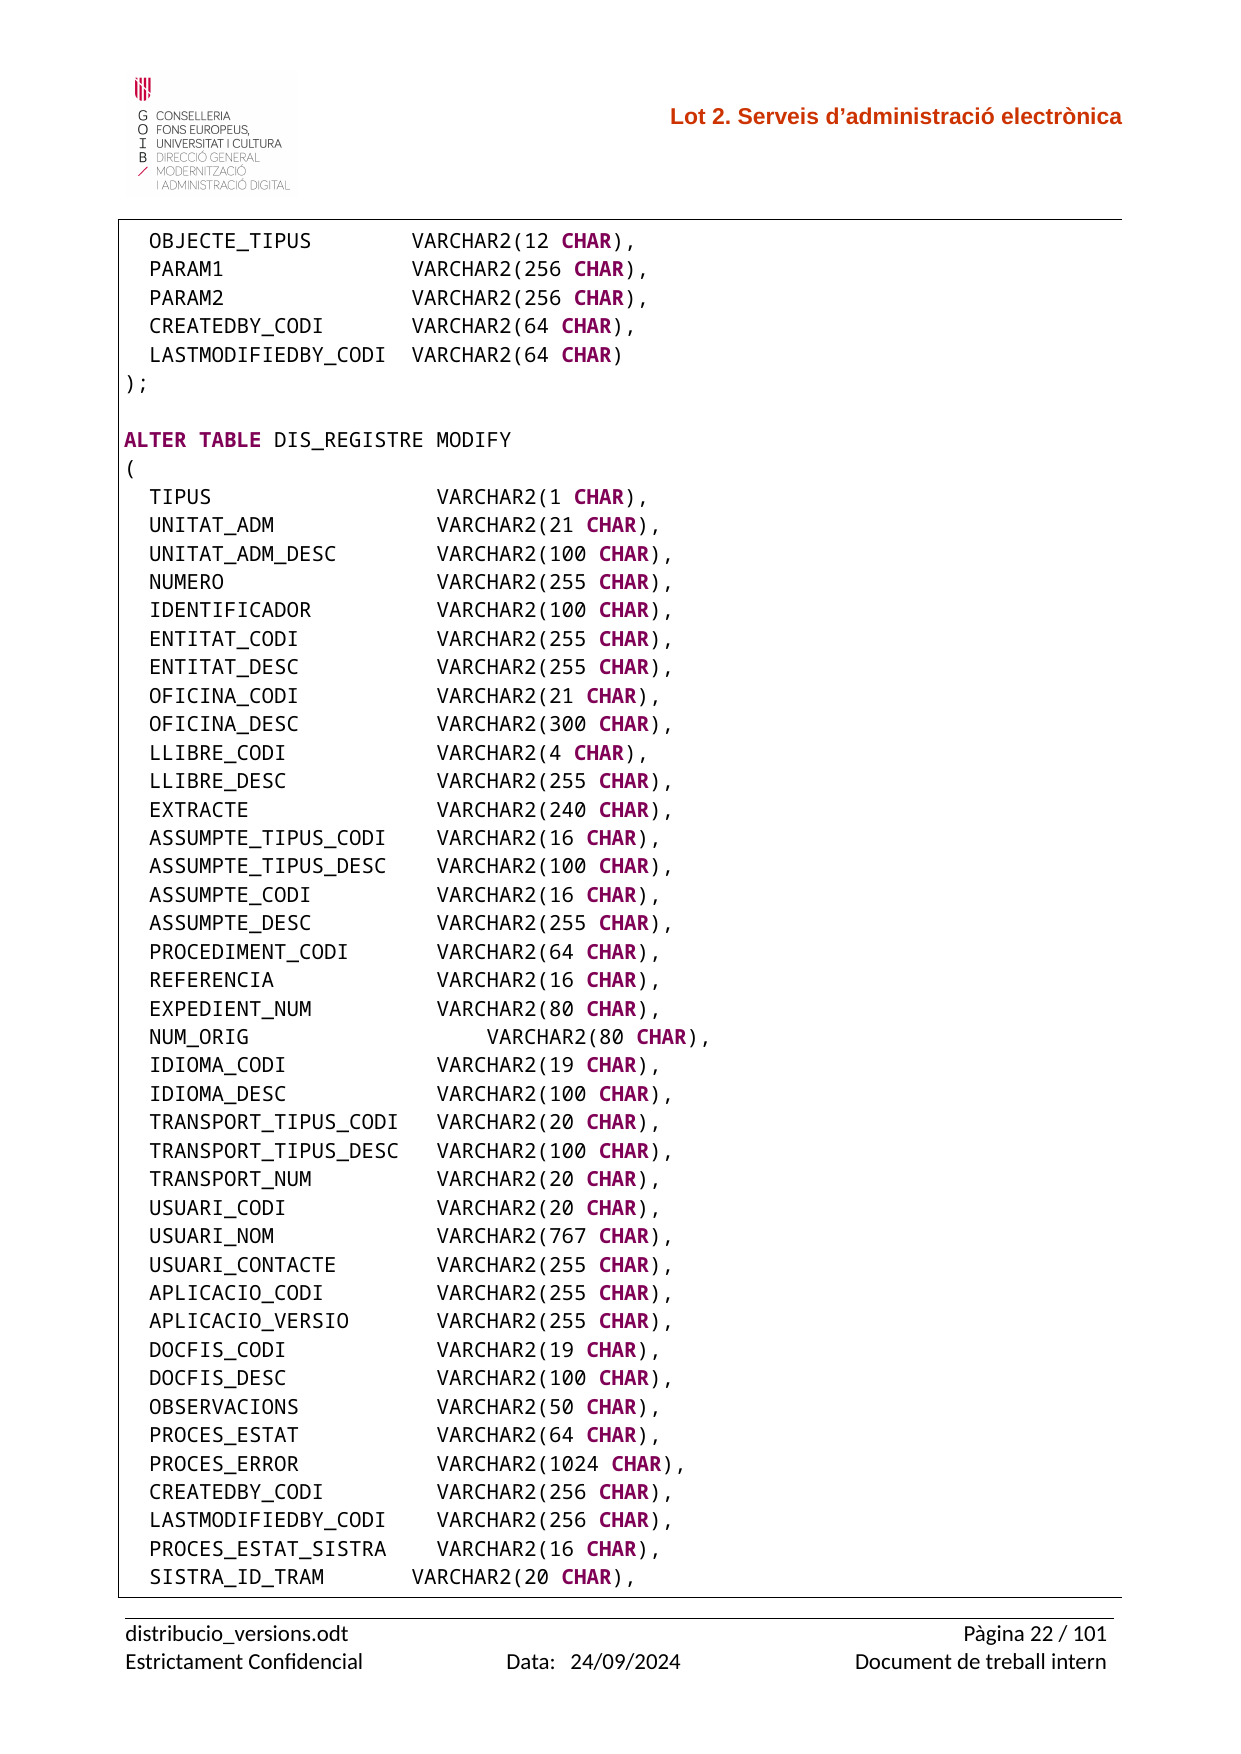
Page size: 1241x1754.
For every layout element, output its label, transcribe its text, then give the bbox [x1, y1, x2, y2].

table_header OBJECTE_TIPUS VARCHAR2(12 CHAR), PARAM1 VARCHAR2(256 CHAR), PARAM2 VARCHAR2(256 CHAR), CREATEDBY_CODI VARCHAR2(64 CHAR), LASTMODIFIEDBY_CODI VARCHAR2(64 CHAR) ); ALTER TABLE DIS_REGISTRE MODIFY ( TIPUS VARCHAR2(1 CHAR), UNITAT_ADM VARCHAR2(21 CHAR), UNITAT_ADM_DESC VARCHAR2(100 CHAR), NUMERO VARCHAR2(255 CHAR), IDENTIFICADOR VARCHAR2(100 CHAR), ENTITAT_CODI VARCHAR2(255 CHAR), ENTITAT_DESC VARCHAR2(255 CHAR), OFICINA_CODI VARCHAR2(21 CHAR), OFICINA_DESC VARCHAR2(300 CHAR), LLIBRE_CODI VARCHAR2(4 CHAR), LLIBRE_DESC VARCHAR2(255 CHAR), EXTRACTE VARCHAR2(240 CHAR), ASSUMPTE_TIPUS_CODI VARCHAR2(16 CHAR), ASSUMPTE_TIPUS_DESC VARCHAR2(100 CHAR), ASSUMPTE_CODI VARCHAR2(16 CHAR), ASSUMPTE_DESC VARCHAR2(255 CHAR), PROCEDIMENT_CODI VARCHAR2(64 CHAR), REFERENCIA VARCHAR2(16 CHAR), EXPEDIENT_NUM VARCHAR2(80 CHAR), NUM_ORIG VARCHAR2(80 CHAR), IDIOMA_CODI VARCHAR2(19 CHAR), IDIOMA_DESC VARCHAR2(100 CHAR), TRANSPORT_TIPUS_CODI VARCHAR2(20 CHAR), TRANSPORT_TIPUS_DESC VARCHAR2(100 CHAR), TRANSPORT_NUM VARCHAR2(20 CHAR), USUARI_CODI VARCHAR2(20 CHAR), USUARI_NOM VARCHAR2(767 CHAR), USUARI_CONTACTE VARCHAR2(255 CHAR), APLICACIO_CODI VARCHAR2(255 CHAR), APLICACIO_VERSIO VARCHAR2(255 CHAR), DOCFIS_CODI VARCHAR2(19 CHAR), DOCFIS_DESC VARCHAR2(100 CHAR), OBSERVACIONS VARCHAR2(50 CHAR), PROCES_ESTAT VARCHAR2(64 CHAR), PROCES_ERROR VARCHAR2(1024 CHAR), CREATEDBY_CODI VARCHAR2(256 CHAR), LASTMODIFIEDBY_CODI VARCHAR2(256 CHAR), PROCES_ESTAT_SISTRA VARCHAR2(16 CHAR), SISTRA_ID_TRAM VARCHAR2(20 CHAR), [119, 220, 1122, 1597]
picture [126, 70, 299, 197]
